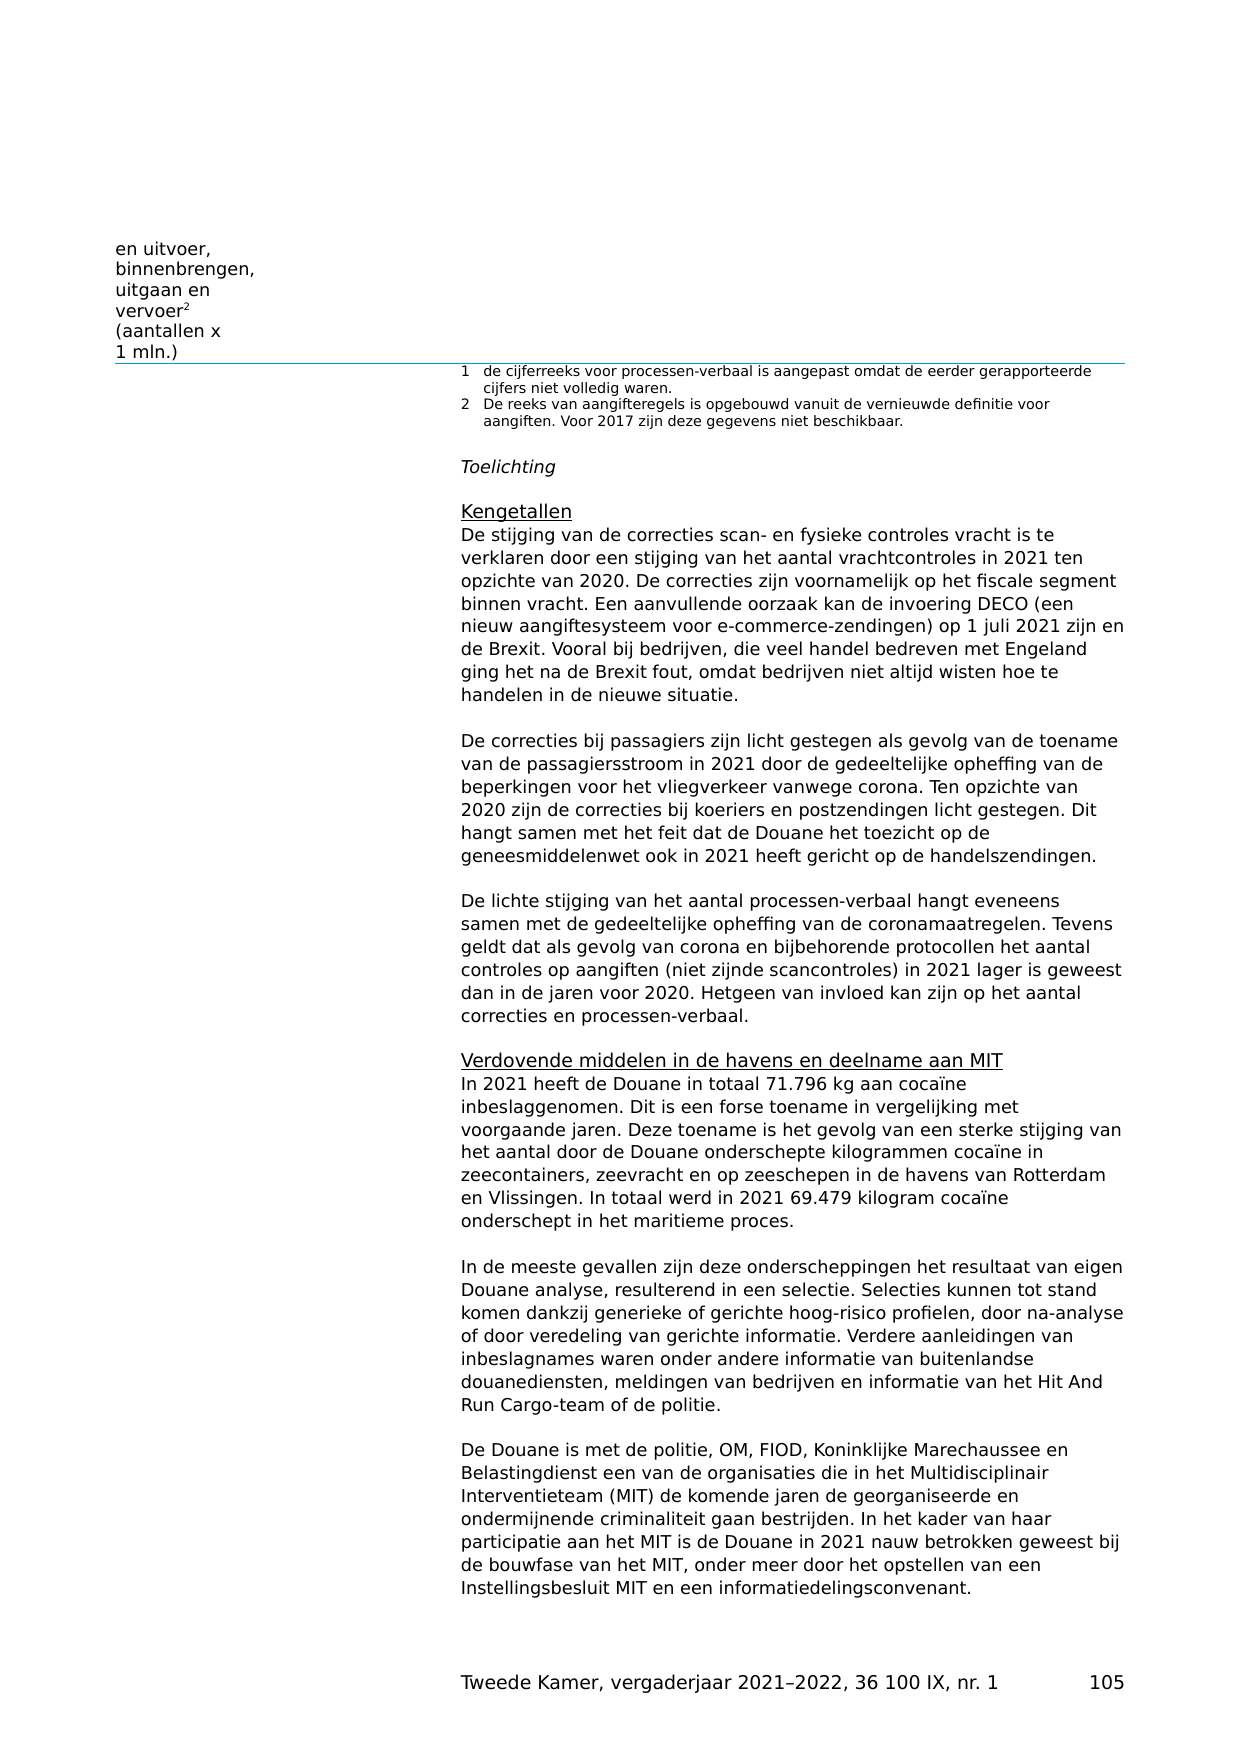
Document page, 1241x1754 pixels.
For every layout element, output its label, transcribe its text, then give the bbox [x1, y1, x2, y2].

text Toelichting [461, 455, 1125, 478]
text De stijging van de correcties scan- en fysieke controles vracht is te verklaren door een stijging van het aantal vrachtcontroles in 2021 ten opzichte van 2020. De correcties zijn voornamelijk op het fiscale segment binnen vracht. Een aanvullende oorzaak kan de invoering DECO (een nieuw aangiftesysteem voor e-commerce-zendingen) op 1 juli 2021 zijn en de Brexit. Vooral bij bedrijven, die veel handel bedreven met Engeland ging het na de Brexit fout, omdat bedrijven niet altijd wisten hoe te handelen in de nieuwe situatie. [461, 523, 1125, 706]
text In de meeste gevallen zijn deze onderscheppingen het resultaat van eigen Douane analyse, resulterend in een selectie. Selecties kunnen tot stand komen dankzij generieke of gerichte hoog-risico profielen, door na-analyse of door veredeling van gerichte informatie. Verdere aanleidingen van inbeslagnames waren onder andere informatie van buitenlandse douanediensten, meldingen van bedrijven en informatie van het Hit And Run Cargo-team of de politie. [461, 1255, 1125, 1416]
text In 2021 heeft de Douane in totaal 71.796 kg aan cocaïne inbeslaggenomen. Dit is een forse toename in vergelijking met voorgaande jaren. Deze toename is het gevolg van een sterke stijging van het aantal door de Douane onderschepte kilogrammen cocaïne in zeecontainers, zeevracht en op zeeschepen in de havens van Rotterdam en Vlissingen. In totaal werd in 2021 69.479 kilogram cocaïne onderschept in het maritieme proces. [461, 1072, 1125, 1232]
text De lichte stijging van het aantal processen-verbaal hangt eveneens samen met de gedeeltelijke opheffing van de coronamaatregelen. Tevens geldt dat als gevolg van corona en bijbehorende protocollen het aantal controles op aangiften (niet zijnde scancontroles) in 2021 lager is geweest dan in de jaren voor 2020. Hetgeen van invloed kan zijn op het aantal correcties en processen-verbaal. [461, 889, 1125, 1027]
text Kengetallen [461, 501, 1125, 523]
table_cell en uitvoer, binnenbrengen, uitgaan en vervoer2 (aantallen x 1 mln.) [115, 239, 283, 362]
list de cijferreeks voor processen-verbaal is aangepast omdat de eerder gerapporteerde cijfers niet volledig waren. [461, 364, 1125, 396]
text Verdovende middelen in de havens en deelname aan MIT [461, 1050, 1125, 1072]
text De Douane is met de politie, OM, FIOD, Koninklijke Marechaussee en Belastingdienst een van de organisaties die in het Multidisciplinair Interventieteam (MIT) de komende jaren de georganiseerde en ondermijnende criminaliteit gaan bestrijden. In het kader van haar participatie aan het MIT is de Douane in 2021 nauw betrokken geweest bij de bouwfase van het MIT, onder meer door het opstellen van een Instellingsbesluit MIT en een informatiedelingsconvenant. [461, 1438, 1125, 1599]
table_cell [956, 239, 1125, 362]
text De correcties bij passagiers zijn licht gestegen als gevolg van de toename van de passagiersstroom in 2021 door de gedeeltelijke opheffing van de beperkingen voor het vliegverkeer vanwege corona. Ten opzichte van 2020 zijn de correcties bij koeriers en postzendingen licht gestegen. Dit hangt samen met het feit dat de Douane het toezicht op de geneesmiddelenwet ook in 2021 heeft gericht op de handelszendingen. [461, 729, 1125, 867]
table_cell [283, 239, 452, 362]
table_cell [452, 239, 620, 362]
table_cell [788, 239, 956, 362]
table_header Tabel 39 Kengetallen Correcties en processen-verbaal Veiligheid, Gezondheid, Economie en Milieu (VGEM) (aantallen x 1.000) [115, 191, 1125, 239]
table_cell [620, 239, 788, 362]
list De reeks van aangifteregels is opgebouwd vanuit de vernieuwde definitie voor aangiften. Voor 2017 zijn deze gegevens niet beschikbaar. [461, 396, 1125, 430]
